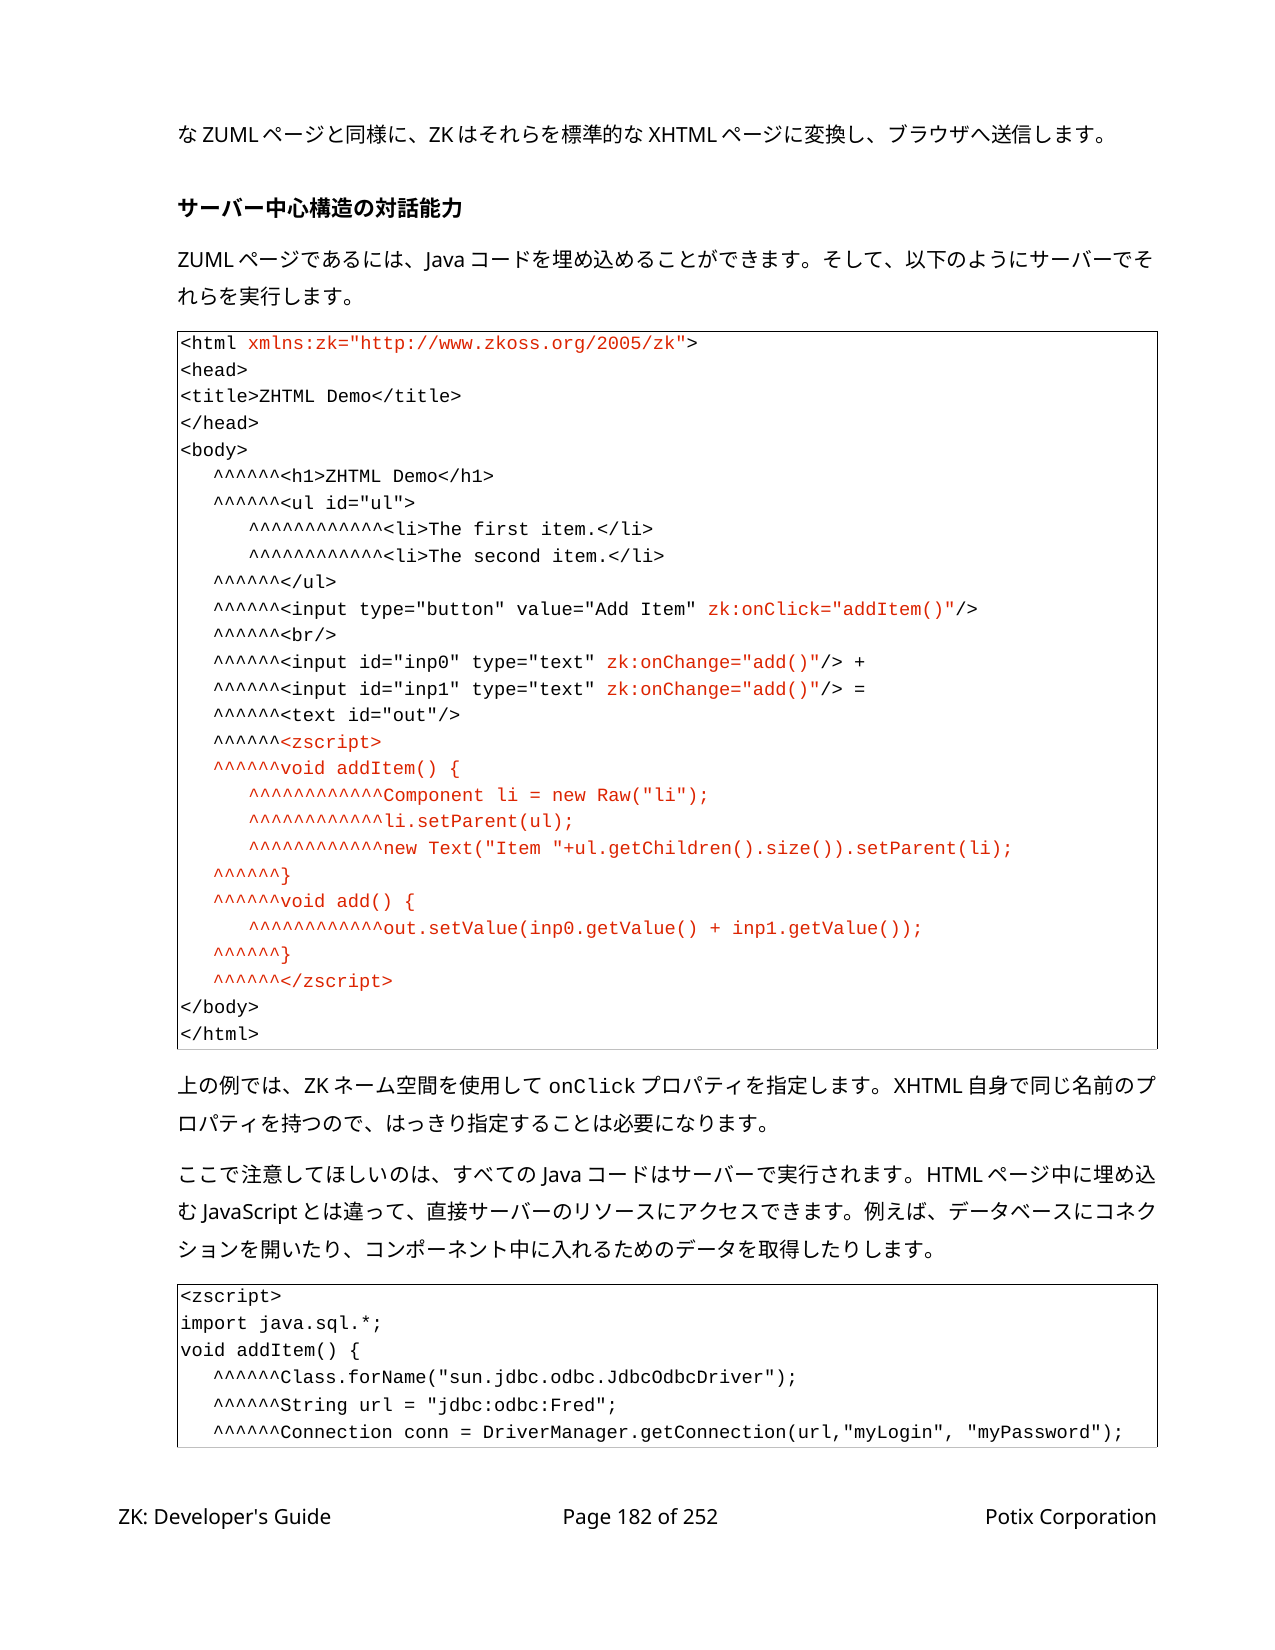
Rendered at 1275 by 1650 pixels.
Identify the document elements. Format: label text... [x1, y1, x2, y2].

text ここで注意してほしいのは、すべてのJavaコードはサーバーで実行されます。HTMLページ中に埋め込むJavaScriptとは違って、直接サーバーのリソースにアクセスできます。例えば、データベースにコネクションを開いたり、コンポーネント中に入れるためのデータを取得したりします。 [177, 1158, 1157, 1263]
text ^^^^^^Class.forName("sun.jdbc.odbc.JdbcOdbcDriver"); [178, 1365, 1157, 1389]
text 上の例では、ZKネーム空間を使用してonClickプロパティを指定します。XHTML自身で同じ名前のプロパティを持つので、はっきり指定することは必要になります。 [177, 1070, 1157, 1137]
text <html xmlns:zk="http://www.zkoss.org/2005/zk"> <head> <title>ZHTML Demo</title> </head> <body> ^^^^^^<h1>ZHTML Demo</h1> ^^^^^^<ul id="ul"> ^^^^^^^^^^^^<li>The first item.</li> ^^^^^^^^^^^^<li>The second item.</li> ^^^^^^</ul> ^^^^^^<input type="button" value="Add Item" zk:onClick="addItem()"/> ^^^^^^<br/> ^^^^^^<input id="inp0" type="text" zk:onChange="add()"/> + ^^^^^^<input id="inp1" type="text" zk:onChange="add()"/> = ^^^^^^<text id="out"/> ^^^^^^<zscript> ^^^^^^void addItem() { ^^^^^^^^^^^^Component li = new Raw("li"); ^^^^^^^^^^^^li.setParent(ul); ^^^^^^^^^^^^new Text("Item "+ul.getChildren().size()).setParent(li); ^^^^^^} ^^^^^^void add() { ^^^^^^^^^^^^out.setValue(inp0.getValue() + inp1.getValue()); ^^^^^^} ^^^^^^</zscript> </body> </html> [178, 332, 1157, 1049]
text <zscript> [178, 1285, 1157, 1308]
subtitle サーバー中心構造の対話能力 [177, 191, 1157, 222]
text void addItem() { [178, 1338, 1157, 1362]
text ZUMLページであるには、Javaコードを埋め込めることができます。そして、以下のようにサーバーでそれらを実行します。 [177, 243, 1157, 311]
text ^^^^^^Connection conn = DriverManager.getConnection(url,"myLogin", "myPassword"); [178, 1419, 1157, 1447]
text なZUMLページと同様に、ZKはそれらを標準的なXHTMLページに変換し、ブラウザへ送信します。 [177, 118, 1157, 148]
text import java.sql.*; [178, 1311, 1157, 1335]
text ^^^^^^String url = "jdbc:odbc:Fred"; [178, 1392, 1157, 1417]
